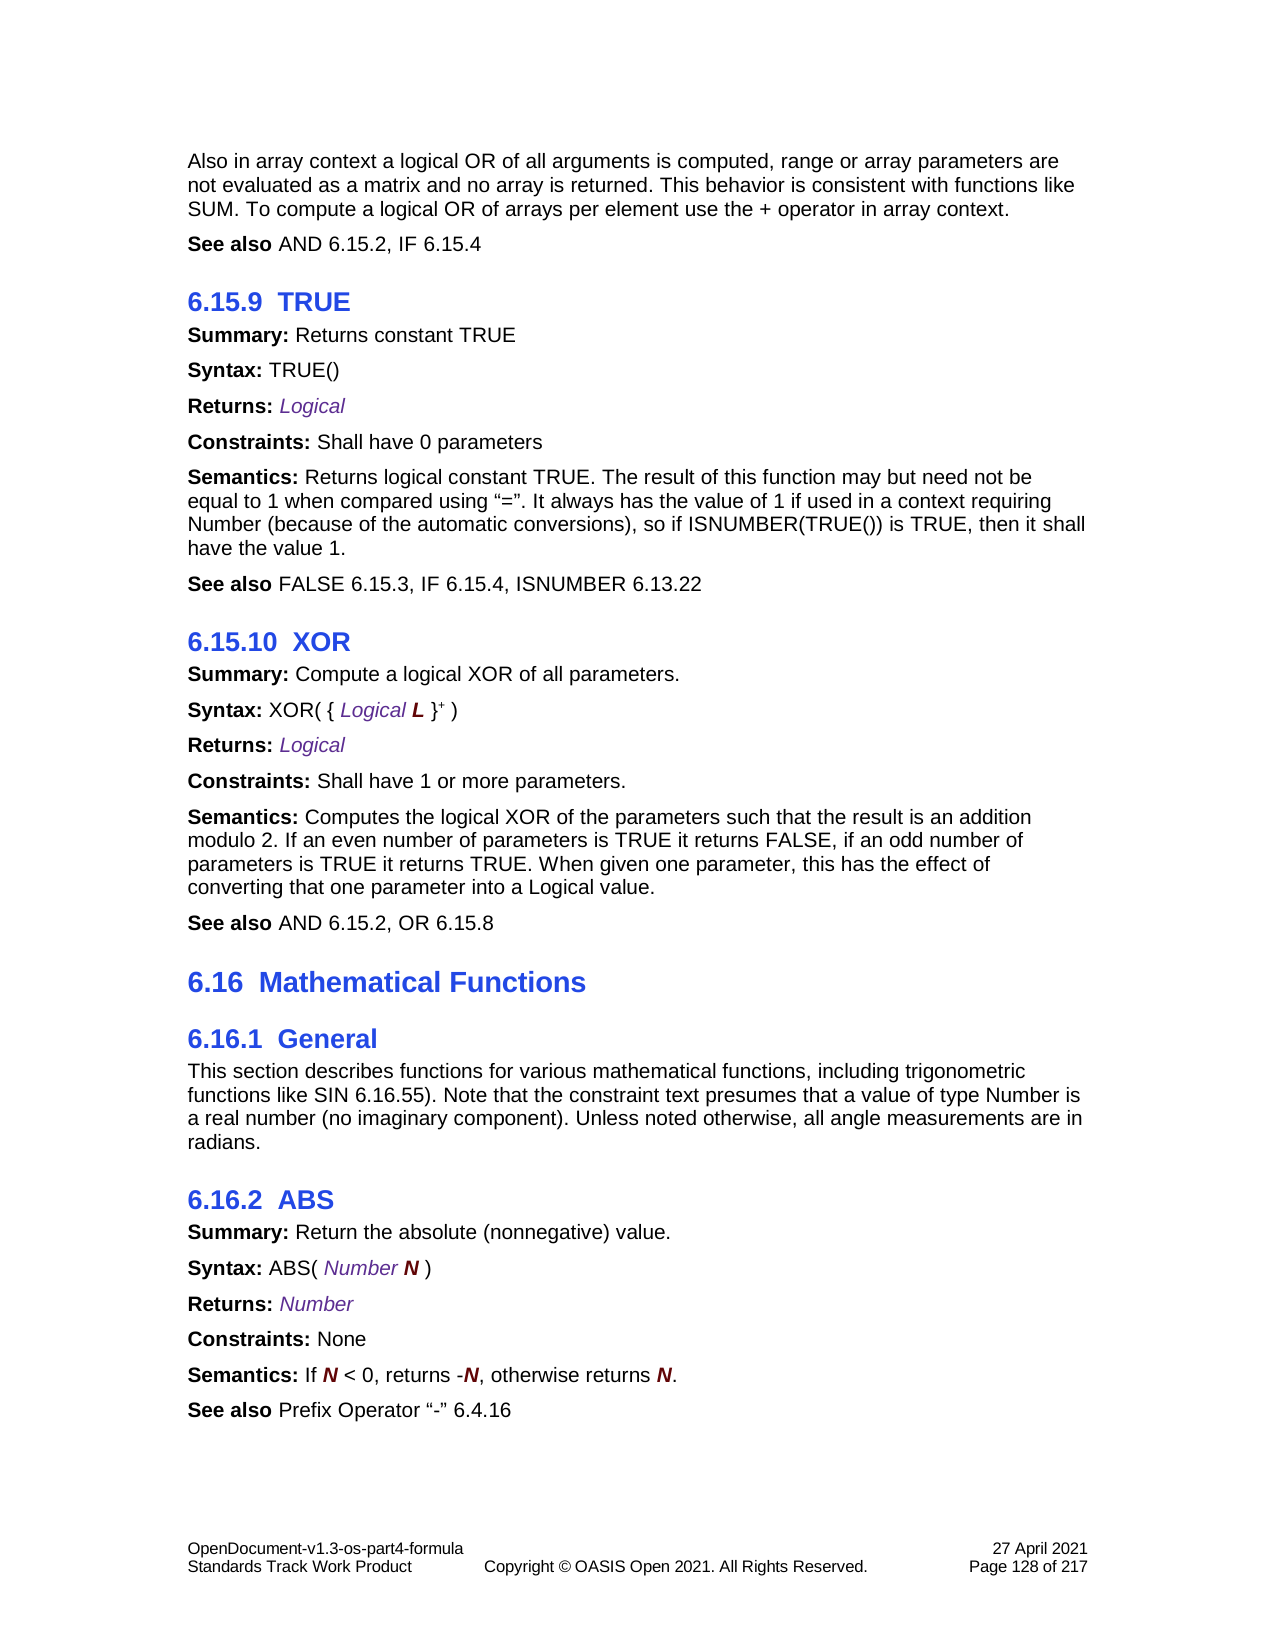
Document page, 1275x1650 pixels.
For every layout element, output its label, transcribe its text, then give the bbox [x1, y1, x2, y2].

text Syntax: XOR( { Logical L }+ ) [187, 698, 1088, 722]
text Semantics: Returns logical constant TRUE. The result of this function may but need not be equal to 1 when compared using “=”. It always has the value of 1 if used in a context requiring Number (because of the automatic conversions), so if ISNUMBER(TRUE()) is TRUE, then it shall have the value 1. [187, 466, 1088, 560]
subtitle XOR [187, 627, 1088, 657]
text See also FALSE 6.15.3, IF 6.15.4, ISNUMBER 6.13.22 [187, 572, 1088, 596]
text Syntax: TRUE() [187, 359, 1088, 382]
text Syntax: ABS( Number N ) [187, 1256, 1088, 1280]
text See also Prefix Operator “-” 6.4.16 [187, 1399, 1088, 1422]
text Constraints: None [187, 1328, 1088, 1351]
text Constraints: Shall have 1 or more parameters. [187, 769, 1088, 793]
text Returns: Number [187, 1292, 1088, 1316]
text See also AND 6.15.2, IF 6.15.4 [187, 233, 1088, 256]
text Returns: Logical [187, 734, 1088, 757]
text See also AND 6.15.2, OR 6.15.8 [187, 911, 1088, 935]
text Summary: Compute a logical XOR of all parameters. [187, 663, 1088, 686]
text Returns: Logical [187, 394, 1088, 418]
subtitle General [187, 1023, 1088, 1053]
subtitle TRUE [187, 287, 1088, 317]
text Also in array context a logical OR of all arguments is computed, range or array parameters are not evaluated as a matrix and no array is returned. This behavior is consistent with functions like SUM. To compute a logical OR of arrays per element use the + operator in array context. [187, 150, 1088, 221]
text Constraints: Shall have 0 parameters [187, 430, 1088, 454]
text Semantics: Computes the logical XOR of the parameters such that the result is an addition modulo 2. If an even number of parameters is TRUE it returns FALSE, if an odd number of parameters is TRUE it returns TRUE. When given one parameter, this has the effect of converting that one parameter into a Logical value. [187, 805, 1088, 899]
text Summary: Return the absolute (nonnegative) value. [187, 1221, 1088, 1244]
subtitle Mathematical Functions [187, 966, 1088, 998]
text Summary: Returns constant TRUE [187, 323, 1088, 347]
text This section describes functions for various mathematical functions, including trigonometric functions like SIN 6.16.55). Note that the constraint text presumes that a value of type Number is a real number (no imaginary component). Unless noted otherwise, all angle measurements are in radians. [187, 1059, 1088, 1154]
text Semantics: If N < 0, returns -N, otherwise returns N. [187, 1363, 1088, 1387]
subtitle ABS [187, 1185, 1088, 1215]
